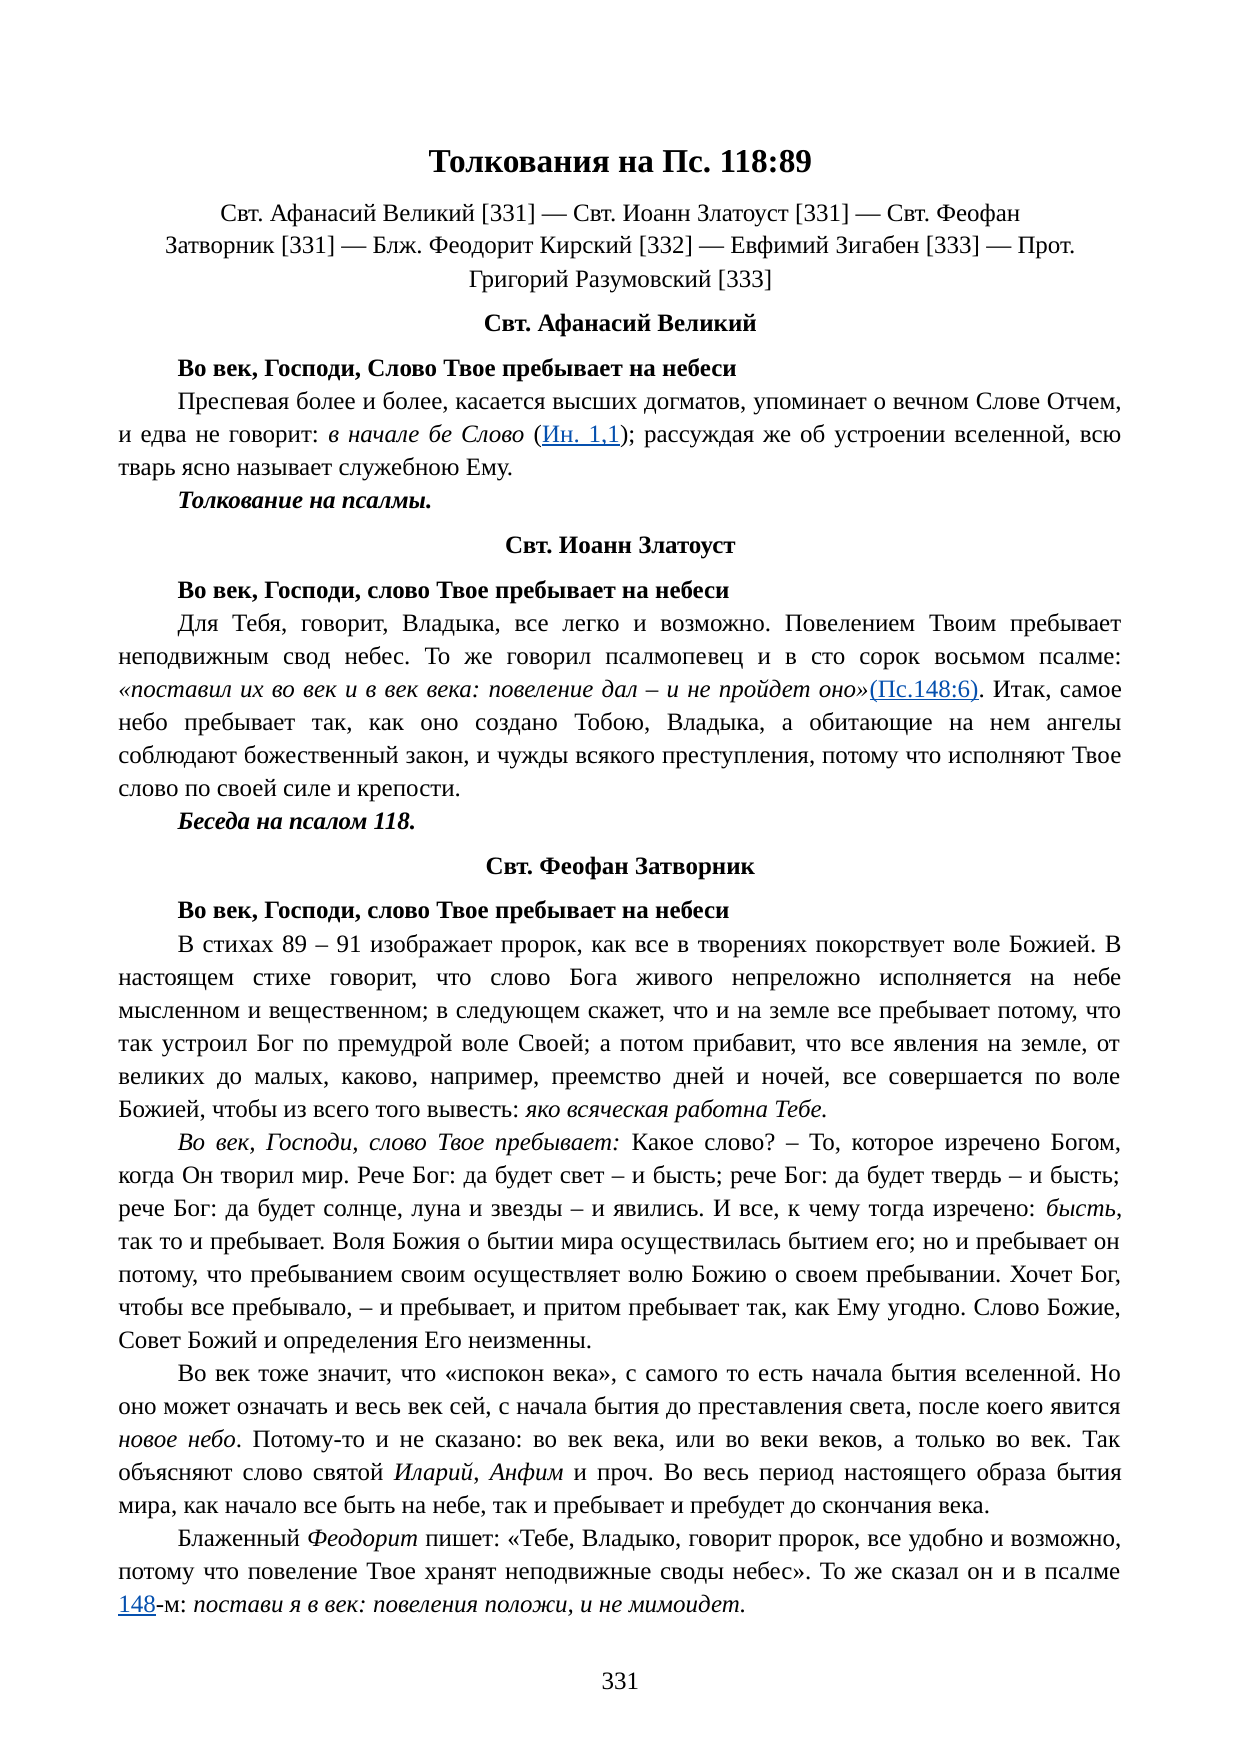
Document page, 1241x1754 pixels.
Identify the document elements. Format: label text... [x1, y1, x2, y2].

subtitle Свт. Иоанн Златоуст [118, 530, 1122, 559]
subtitle Толкования на Пс. 118:89 [118, 142, 1122, 180]
text Во век, Господи, Слово Твое пребывает на небеси [118, 353, 1122, 382]
text Для Тебя, говорит, Владыка, все легко и возможно. Повелением Твоим пребывает неподвижным свод небес. То же говорил псалмопе­вец и в сто сорок восьмом псалме: «поставил их во век и в век века: повеление дал – и не пройдет оно»(Пс.148:6). Итак, самое небо пребывает так, как оно создано Тобою, Владыка, а обитающие на нем ангелы соблюдают божественный закон, и чужды всякого преступления, потому что исполняют Твое слово по своей силе и кре­пости. [118, 608, 1122, 802]
text Блаженный Феодорит пишет: «Тебе, Владыко, говорит пророк, все удобно и возможно, потому что повеление Твое хранят неподвижные своды небес». То же сказал он и в псалме 148-м: постави я в век: повеления положи, и не мимоидет. [118, 1523, 1122, 1618]
text В стихах 89 – 91 изображает пророк, как все в творениях покорствует воле Божией. В настоящем стихе говорит, что слово Бога живого непреложно исполняется на небе мысленном и вещественном; в следующем скажет, что и на земле все пребывает потому, что так устроил Бог по премудрой воле Своей; а потом прибавит, что все явления на земле, от великих до малых, каково, например, преемство дней и ночей, все совершается по воле Божией, чтобы из всего того вывесть: яко всяческая работна Тебе. [118, 929, 1122, 1122]
text Во век, Господи, слово Твое пребывает на небеси [118, 896, 1122, 924]
subtitle Свт. Феофан Затворник [118, 851, 1122, 879]
text Беседа на псалом 118. [118, 806, 1122, 835]
subtitle Свт. Афанасий Великий [118, 308, 1122, 337]
text Свт. Афанасий Великий [331] — Свт. Иоанн Златоуст [331] — Свт. Феофан Затворник [331] — Блж. Феодорит Кирский [332] — Евфимий Зигабен [333] — Прот. Григорий Разумовский [333] [118, 198, 1122, 292]
text Во век тоже значит, что «испокон века», с самого то есть начала бытия вселенной. Но оно может означать и весь век сей, с начала бытия до преставления света, после коего явится новое небо. Потому-то и не сказано: во век века, или во веки веков, а только во век. Так объясняют слово святой Иларий, Анфим и проч. Во весь период настоящего образа бытия мира, как начало все быть на небе, так и пребывает и пребудет до скончания века. [118, 1358, 1122, 1519]
text Во век, Господи, слово Твое пребывает: Какое слово? – То, которое изречено Богом, когда Он творил мир. Рече Бог: да будет свет – и бысть; рече Бог: да будет твердь – и бысть; рече Бог: да будет солнце, луна и звезды – и явились. И все, к чему тогда изречено: бысть, так то и пребывает. Воля Божия о бытии мира осуществилась бытием его; но и пребывает он потому, что пребыванием своим осуществляет волю Божию о своем пребывании. Хочет Бог, чтобы все пребывало, – и пребывает, и притом пребывает так, как Ему угодно. Слово Божие, Совет Божий и определения Его неизменны. [118, 1127, 1122, 1354]
text Во век, Господи, слово Твое пребывает на небеси [118, 575, 1122, 604]
text Преспевая более и более, касается высших догматов, упоминает о вечном Слове Отчем, и едва не говорит: в начале бе Слово (Ин. 1,1); рассуждая же об устроении вселенной, всю тварь ясно называет служебною Ему. [118, 386, 1122, 481]
text Толкование на псалмы. [118, 485, 1122, 514]
